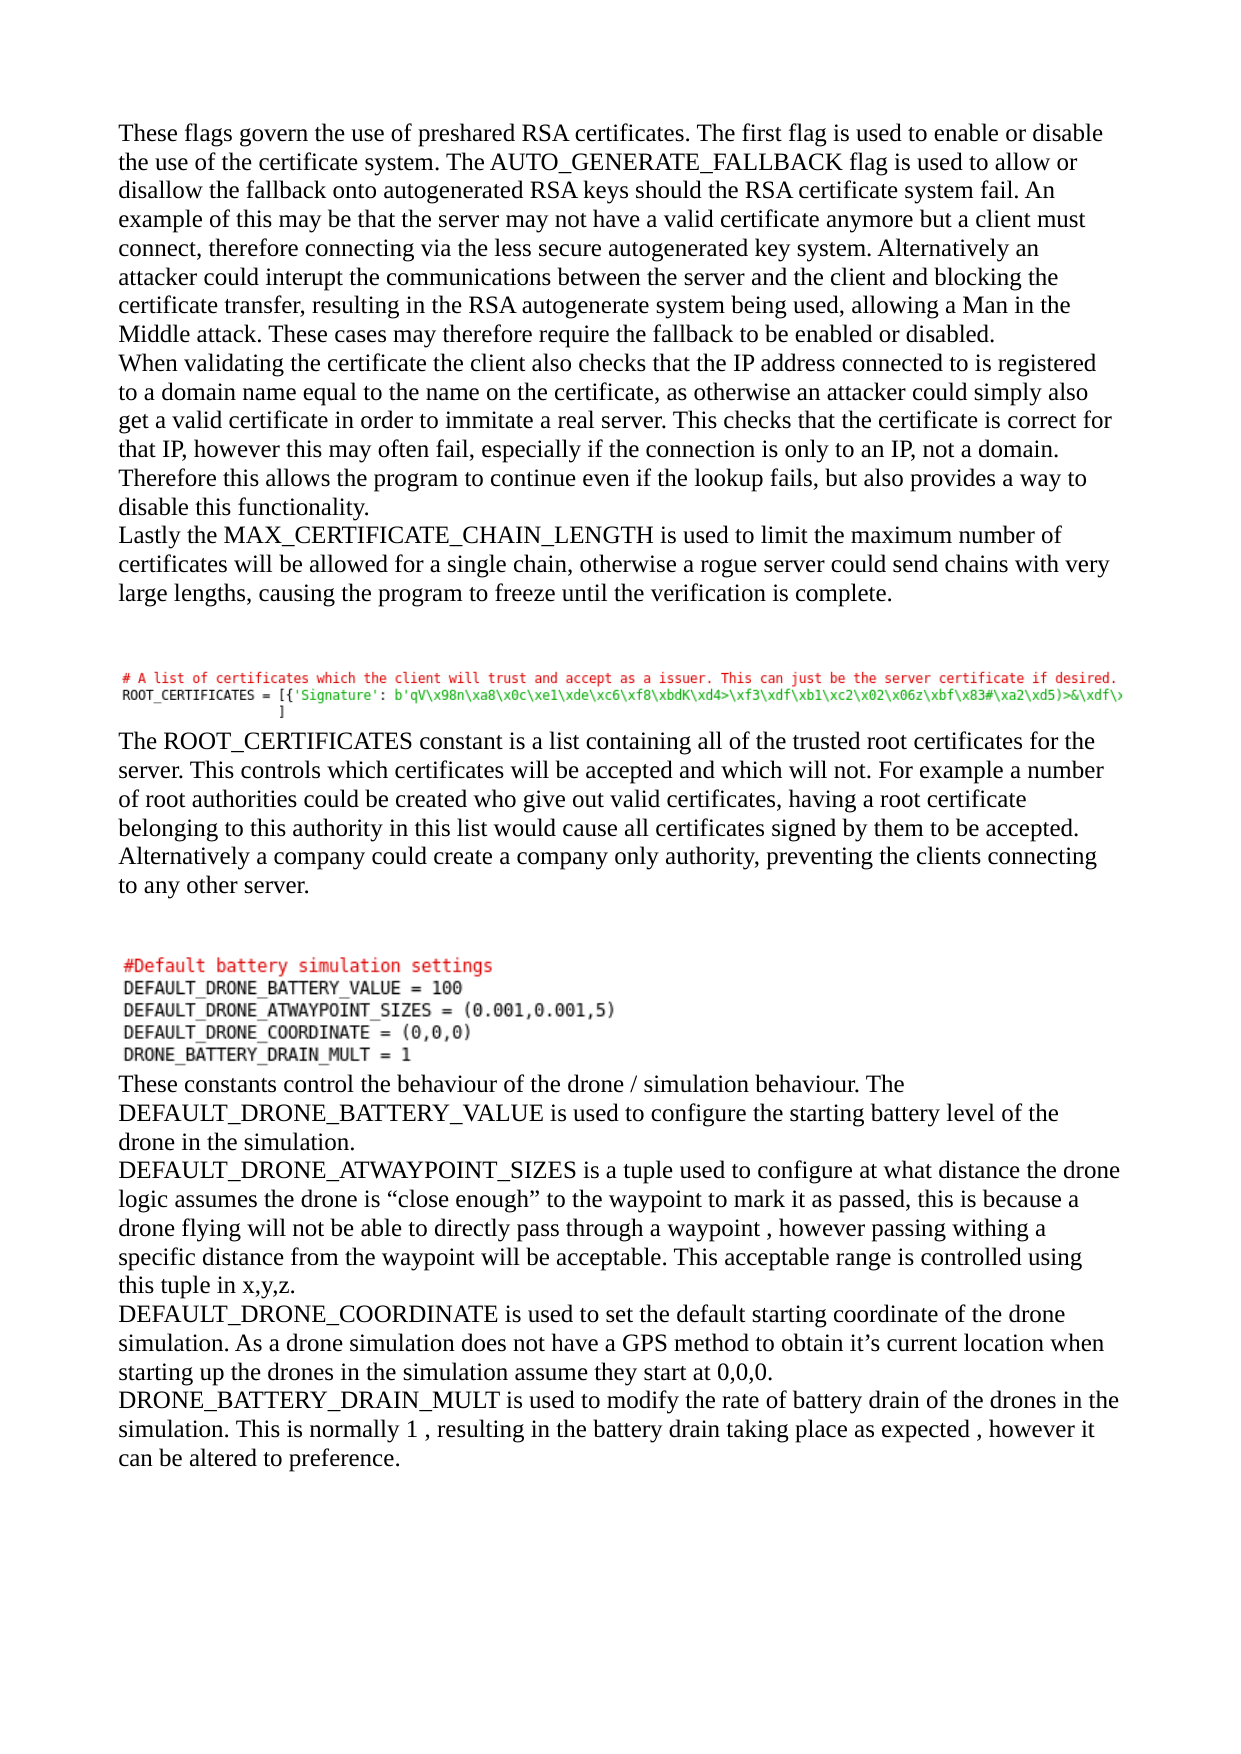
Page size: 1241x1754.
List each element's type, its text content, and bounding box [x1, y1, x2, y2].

text These flags govern the use of preshared RSA certificates. The first flag is used to enable or disable the use of the certificate system. The AUTO_GENERATE_FALLBACK flag is used to allow or disallow the fallback onto autogenerated RSA keys should the RSA certificate system fail. An example of this may be that the server may not have a valid certificate anymore but a client must connect, therefore connecting via the less secure autogenerated key system. Alternatively an attacker could interupt the communications between the server and the client and blocking the certificate transfer, resulting in the RSA autogenerate system being used, allowing a Man in the Middle attack. These cases may therefore require the fallback to be enabled or disabled. [118, 118, 1122, 348]
text Lastly the MAX_CERTIFICATE_CHAIN_LENGTH is used to limit the maximum number of certificates will be allowed for a single chain, otherwise a rogue server could send chains with very large lengths, causing the program to freeze until the verification is complete. [118, 521, 1122, 607]
text The ROOT_CERTIFICATES constant is a list containing all of the trusted root certificates for the server. This controls which certificates will be accepted and which will not. For example a number of root authorities could be created who give out valid certificates, having a root certificate belonging to this authority in this list would cause all certificates signed by them to be accepted. Alternatively a company could create a company only authority, preventing the clients connecting to any other server. [118, 727, 1122, 899]
text DEFAULT_DRONE_COORDINATE is used to set the default starting coordinate of the drone simulation. As a drone simulation does not have a GPS method to obtain it’s current location when starting up the drones in the simulation assume they start at 0,0,0. [118, 1299, 1122, 1385]
text When validating the certificate the client also checks that the IP address connected to is registered to a domain name equal to the name on the certificate, as otherwise an attacker could simply also get a valid certificate in order to immitate a real server. This checks that the certificate is correct for that IP, however this may often fail, especially if the connection is only to an IP, not a domain. Therefore this allows the program to continue even if the lookup fails, but also provides a way to disable this functionality. [118, 348, 1122, 521]
text DRONE_BATTERY_DRAIN_MULT is used to modify the rate of battery drain of the drones in the simulation. This is normally 1 , resulting in the battery drain taking place as expected , however it can be altered to preference. [118, 1385, 1122, 1472]
picture [118, 664, 1123, 727]
text DEFAULT_DRONE_ATWAYPOINT_SIZES is a tuple used to configure at what distance the drone logic assumes the drone is “close enough” to the waypoint to mark it as passed, this is because a drone flying will not be able to directly pass through a waypoint , however passing withing a specific distance from the waypoint will be acceptable. This acceptable range is controlled using this tuple in x,y,z. [118, 1155, 1122, 1299]
picture [118, 956, 631, 1070]
text These constants control the behaviour of the drone / simulation behaviour. The DEFAULT_DRONE_BATTERY_VALUE is used to configure the starting battery level of the drone in the simulation. [118, 1070, 1122, 1155]
